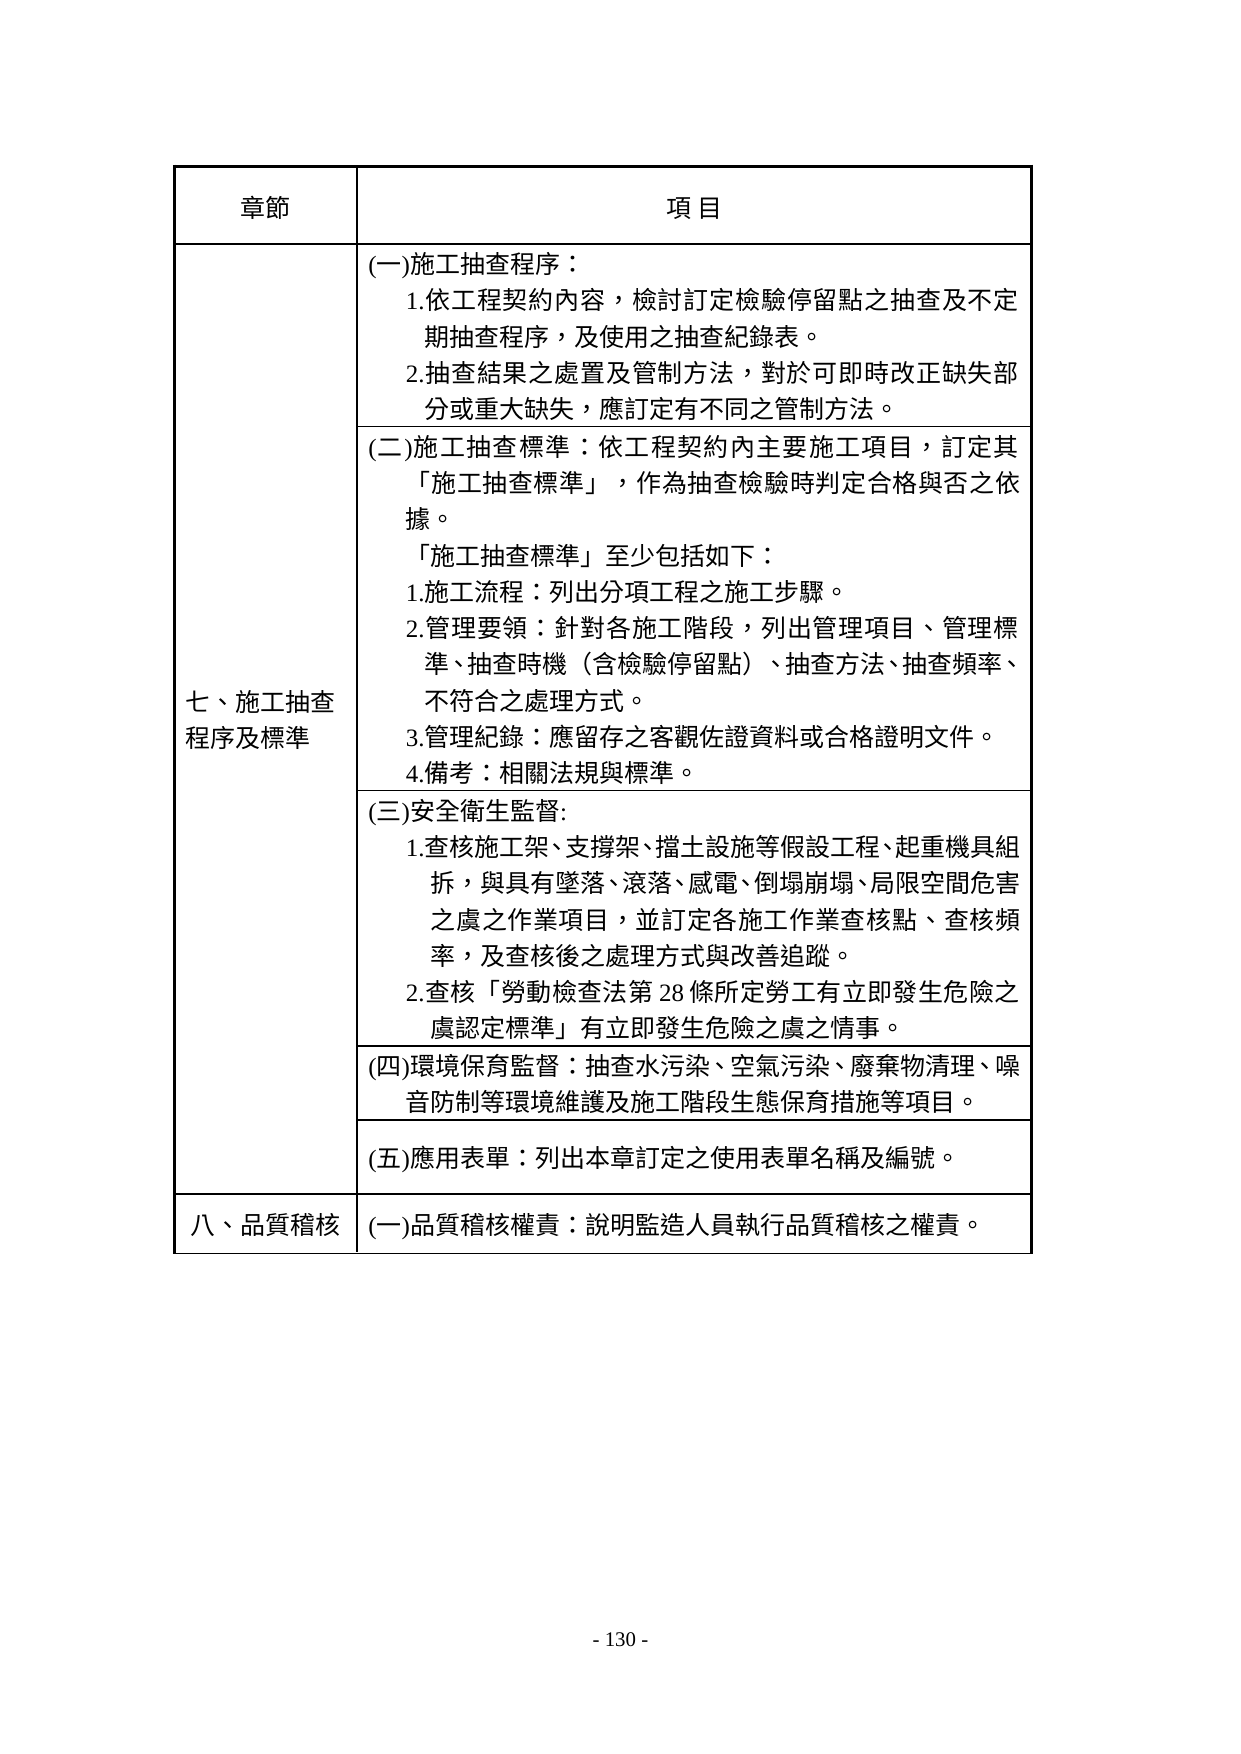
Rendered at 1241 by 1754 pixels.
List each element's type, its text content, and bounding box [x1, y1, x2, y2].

table_cell (五)應用表單：列出本章訂定之使用表單名稱及編號。 [358, 1121, 1030, 1193]
table_cell (四)環境保育監督：抽查水污染、空氣污染、廢棄物清理、噪音防制等環境維護及施工階段生態保育措施等項目。 [358, 1047, 1030, 1119]
table_header 章節 [176, 168, 356, 243]
table_cell 八、品質稽核 [176, 1195, 356, 1252]
table_cell (一)品質稽核權責：說明監造人員執行品質稽核之權責。 [358, 1195, 1030, 1252]
table_cell (二)施工抽查標準：依工程契約內主要施工項目，訂定其「施工抽查標準」，作為抽查檢驗時判定合格與否之依據。 「施工抽查標準」至少包括如下： 1.施工流程：列出分項工程之施工步驟。 2.管理要領：針對各施工階段，列出管理項目、管理標準、抽查時機（含檢驗停留點）、抽查方法、抽查頻率、不符合之處理方式。 3.管理紀錄：應留存之客觀佐證資料或合格證明文件。 4.備考：相關法規與標準。 [358, 427, 1030, 790]
table_header 項 目 [358, 168, 1030, 243]
table_cell 七、施工抽查程序及標準 [176, 245, 356, 1193]
table_cell (三)安全衛生監督: 1.查核施工架、支撐架、擋土設施等假設工程、起重機具組拆，與具有墜落、滾落、感電、倒塌崩塌、局限空間危害之虞之作業項目，並訂定各施工作業查核點、查核頻率，及查核後之處理方式與改善追蹤。 2.查核「勞動檢查法第28條所定勞工有立即發生危險之虞認定標準」有立即發生危險之虞之情事。 [358, 791, 1030, 1045]
table_cell (一)施工抽查程序： 1.依工程契約內容，檢討訂定檢驗停留點之抽查及不定期抽查程序，及使用之抽查紀錄表。 2.抽查結果之處置及管制方法，對於可即時改正缺失部分或重大缺失，應訂定有不同之管制方法。 [358, 245, 1030, 426]
